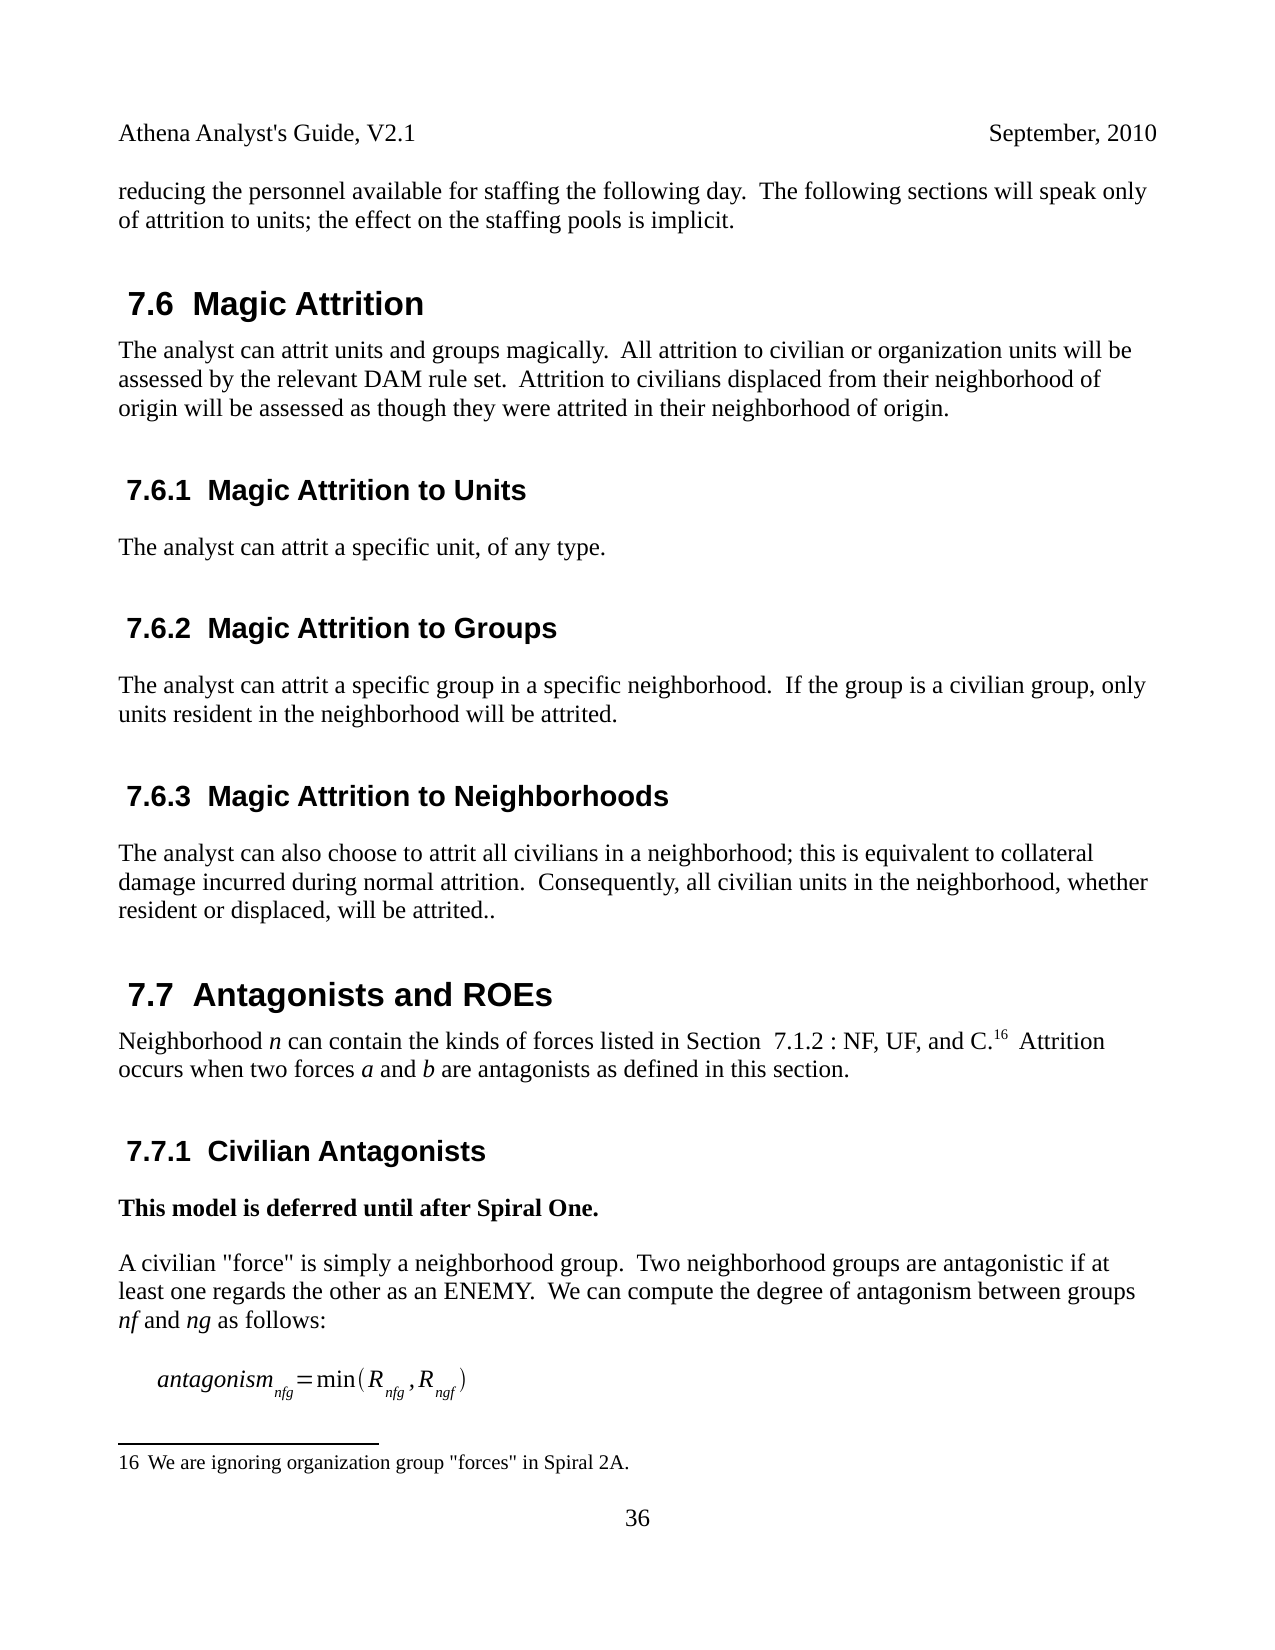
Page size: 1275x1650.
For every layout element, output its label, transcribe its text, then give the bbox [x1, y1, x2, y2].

text The analyst can attrit units and groups magically. All attrition to civilian or organization units will be assessed by the relevant DAM rule set. Attrition to civilians displaced from their neighborhood of origin will be assessed as though they were attrited in their neighborhood of origin. [118, 335, 1157, 422]
text A civilian "force" is simply a neighborhood group. Two neighborhood groups are antagonistic if at least one regards the other as an ENEMY. We can compute the degree of antagonism between groups nf and ng as follows: [118, 1248, 1157, 1334]
text The analyst can also choose to attrit all civilians in a neighborhood; this is equivalent to collateral damage incurred during normal attrition. Consequently, all civilian units in the neighborhood, whether resident or displaced, will be attrited.. [118, 838, 1157, 924]
text This model is deferred until after Spiral One. [118, 1193, 1157, 1222]
subtitle Magic Attrition to Neighborhoods [118, 779, 1157, 813]
subtitle Magic Attrition to Groups [118, 611, 1157, 645]
subtitle Magic Attrition to Units [118, 473, 1157, 506]
subtitle Antagonists and ROEs [118, 975, 1157, 1013]
text reducing the personnel available for staffing the following day. The following sections will speak only of attrition to units; the effect on the staffing pools is implicit. [118, 176, 1157, 234]
subtitle Magic Attrition [118, 284, 1157, 323]
text The analyst can attrit a specific unit, of any type. [118, 532, 1157, 560]
text The analyst can attrit a specific group in a specific neighborhood. If the group is a civilian group, only units resident in the neighborhood will be attrited. [118, 671, 1157, 728]
text We are ignoring organization group "forces" in Spiral 2A. [118, 1449, 1157, 1474]
subtitle Civilian Antagonists [118, 1134, 1157, 1168]
text Neighborhood n can contain the kinds of forces listed in Section 7.1.2 : NF, UF, and C. Attrition occurs when two forces a and b are antagonists as defined in this section. [118, 1026, 1157, 1083]
